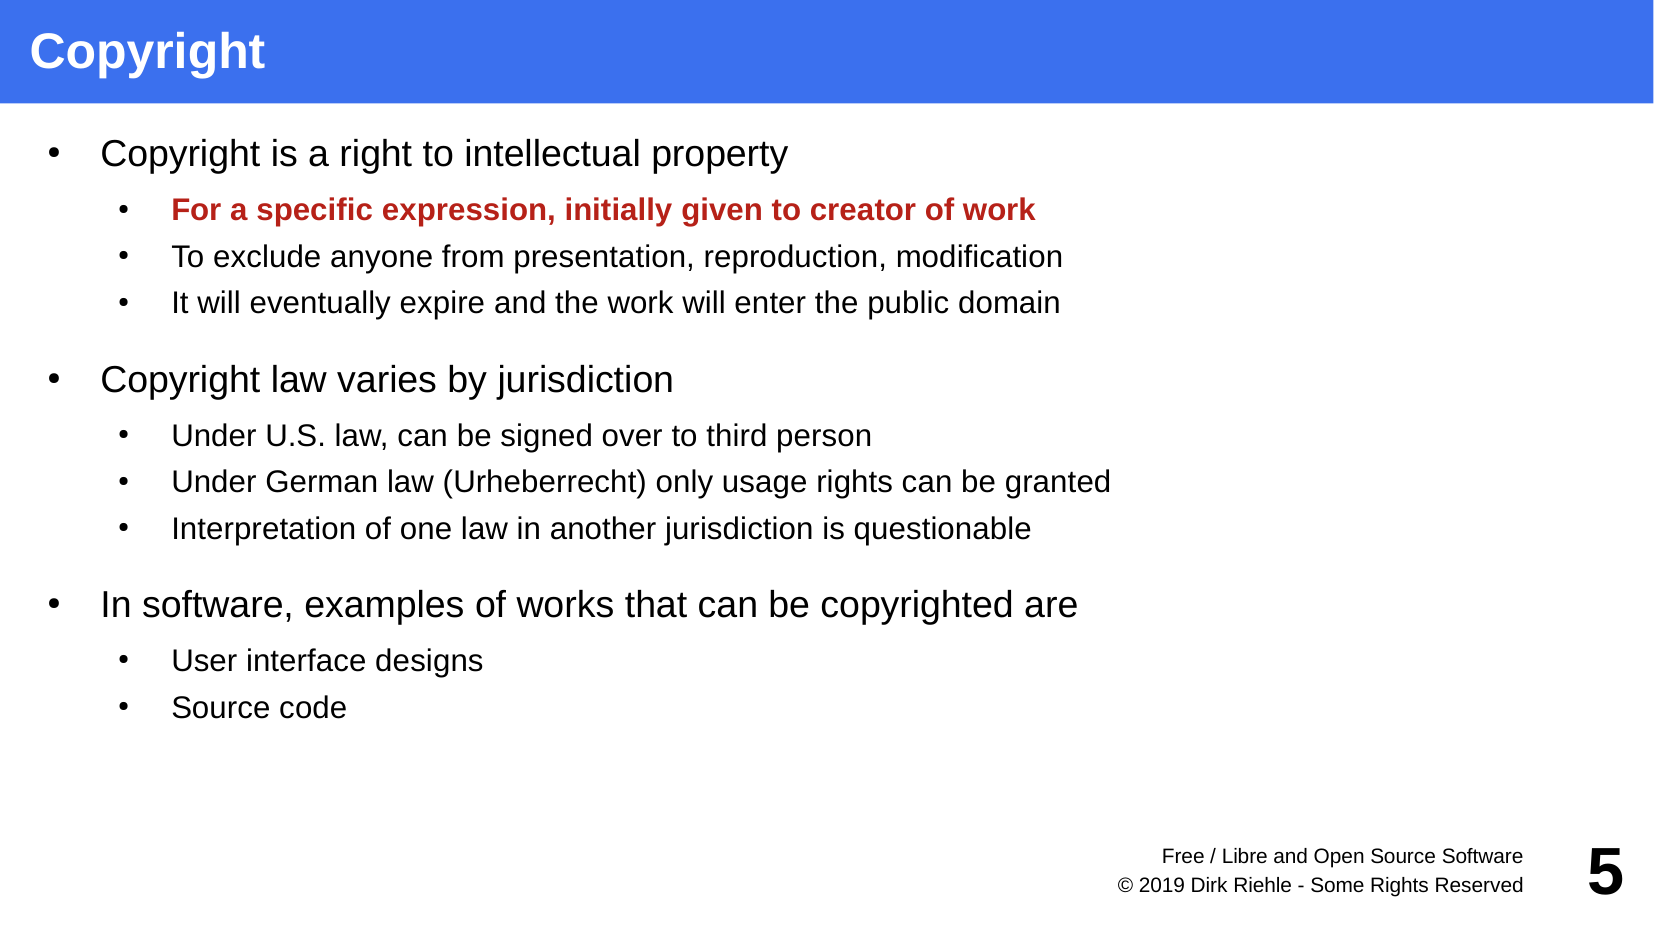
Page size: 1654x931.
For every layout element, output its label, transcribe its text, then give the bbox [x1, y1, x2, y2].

title Copyright [0, 0, 1654, 104]
list Copyright is a right to intellectual property For a specific expression, initially given to creator of work To exclude anyone from presentation, reproduction, modification It will eventually expire and the work will enter the public domain Copyright law varies by jurisdiction Under U.S. law, can be signed over to third person Under German law (Urheberrecht) only usage rights can be granted Interpretation of one law in another jurisdiction is questionable In software, examples of works that can be copyrighted are User interface designs Source code [29, 132, 1625, 813]
